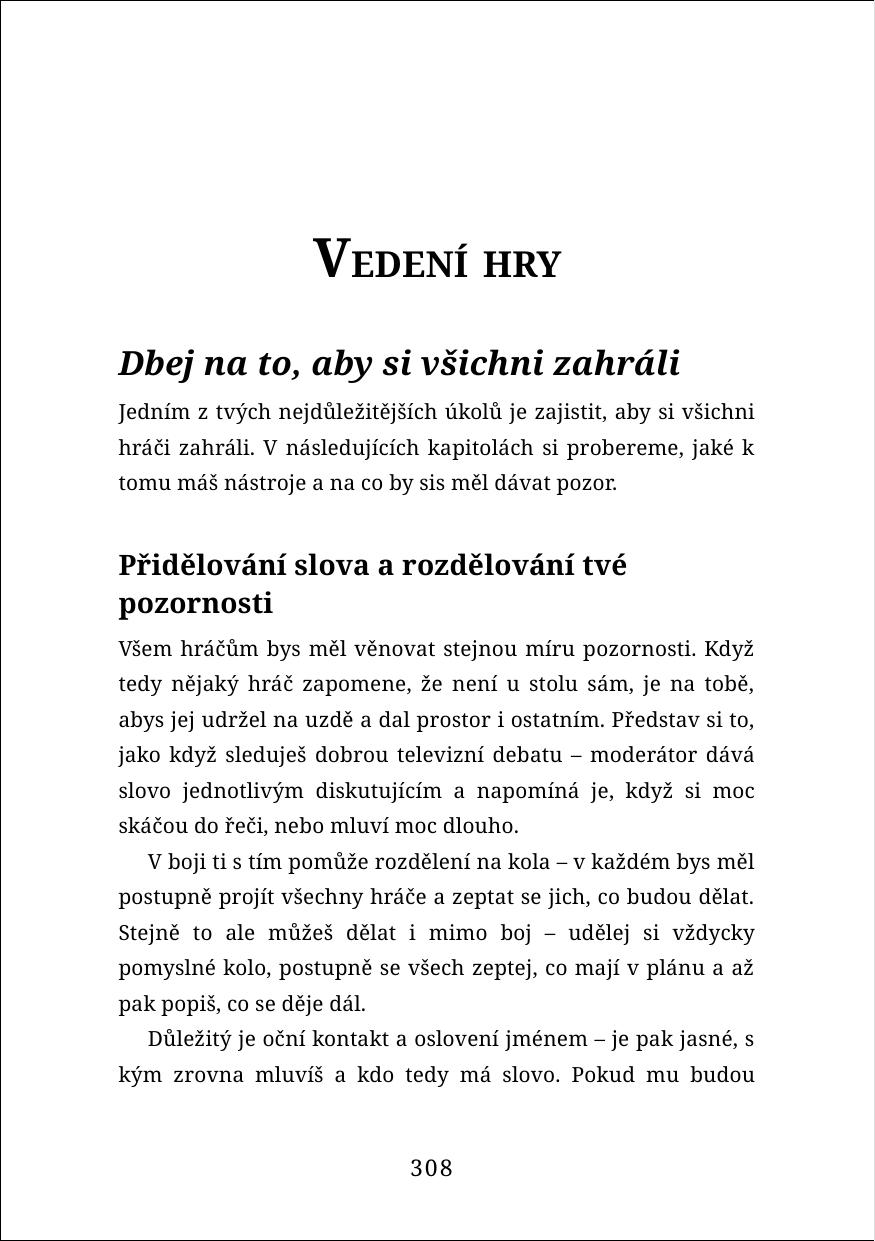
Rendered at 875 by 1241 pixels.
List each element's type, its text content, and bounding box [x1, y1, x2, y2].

text Jedním z tvých nejdůležitějších úkolů je zajistit, aby si všichni hráči zahráli. V následujících kapitolách si probereme, jaké k tomu máš nástroje a na co by sis měl dávat pozor. [118, 397, 756, 497]
text Všem hráčům bys měl věnovat stejnou míru pozornosti. Když tedy nějaký hráč zapomene, že není u stolu sám, je na tobě, abys jej udržel na uzdě a dal prostor i ostatním. Představ si to, jako když sleduješ dobrou televizní debatu – moderátor dává slovo jednotlivým diskutujícím a napomíná je, když si moc skáčou do řeči, nebo mluví moc dlouho. V boji ti s tím pomůže rozdělení na kola – v každém bys měl postupně projít všechny hráče a zeptat se jich, co budou dělat. Stejně to ale můžeš dělat i mimo boj – udělej si vždycky pomyslné kolo, postupně se všech zeptej, co mají v plánu a až pak popiš, co se děje dál. Důležitý je oční kontakt a oslovení jménem – je pak jasné, s kým zrovna mluvíš a kdo tedy má slovo. Pokud mu budou [118, 634, 756, 1088]
subtitle Dbej na to, aby si všichni zahráli [118, 340, 756, 386]
subtitle Vedení hry [118, 219, 756, 293]
subtitle Přidělování slova a rozdělování tvé pozornosti [118, 545, 756, 622]
